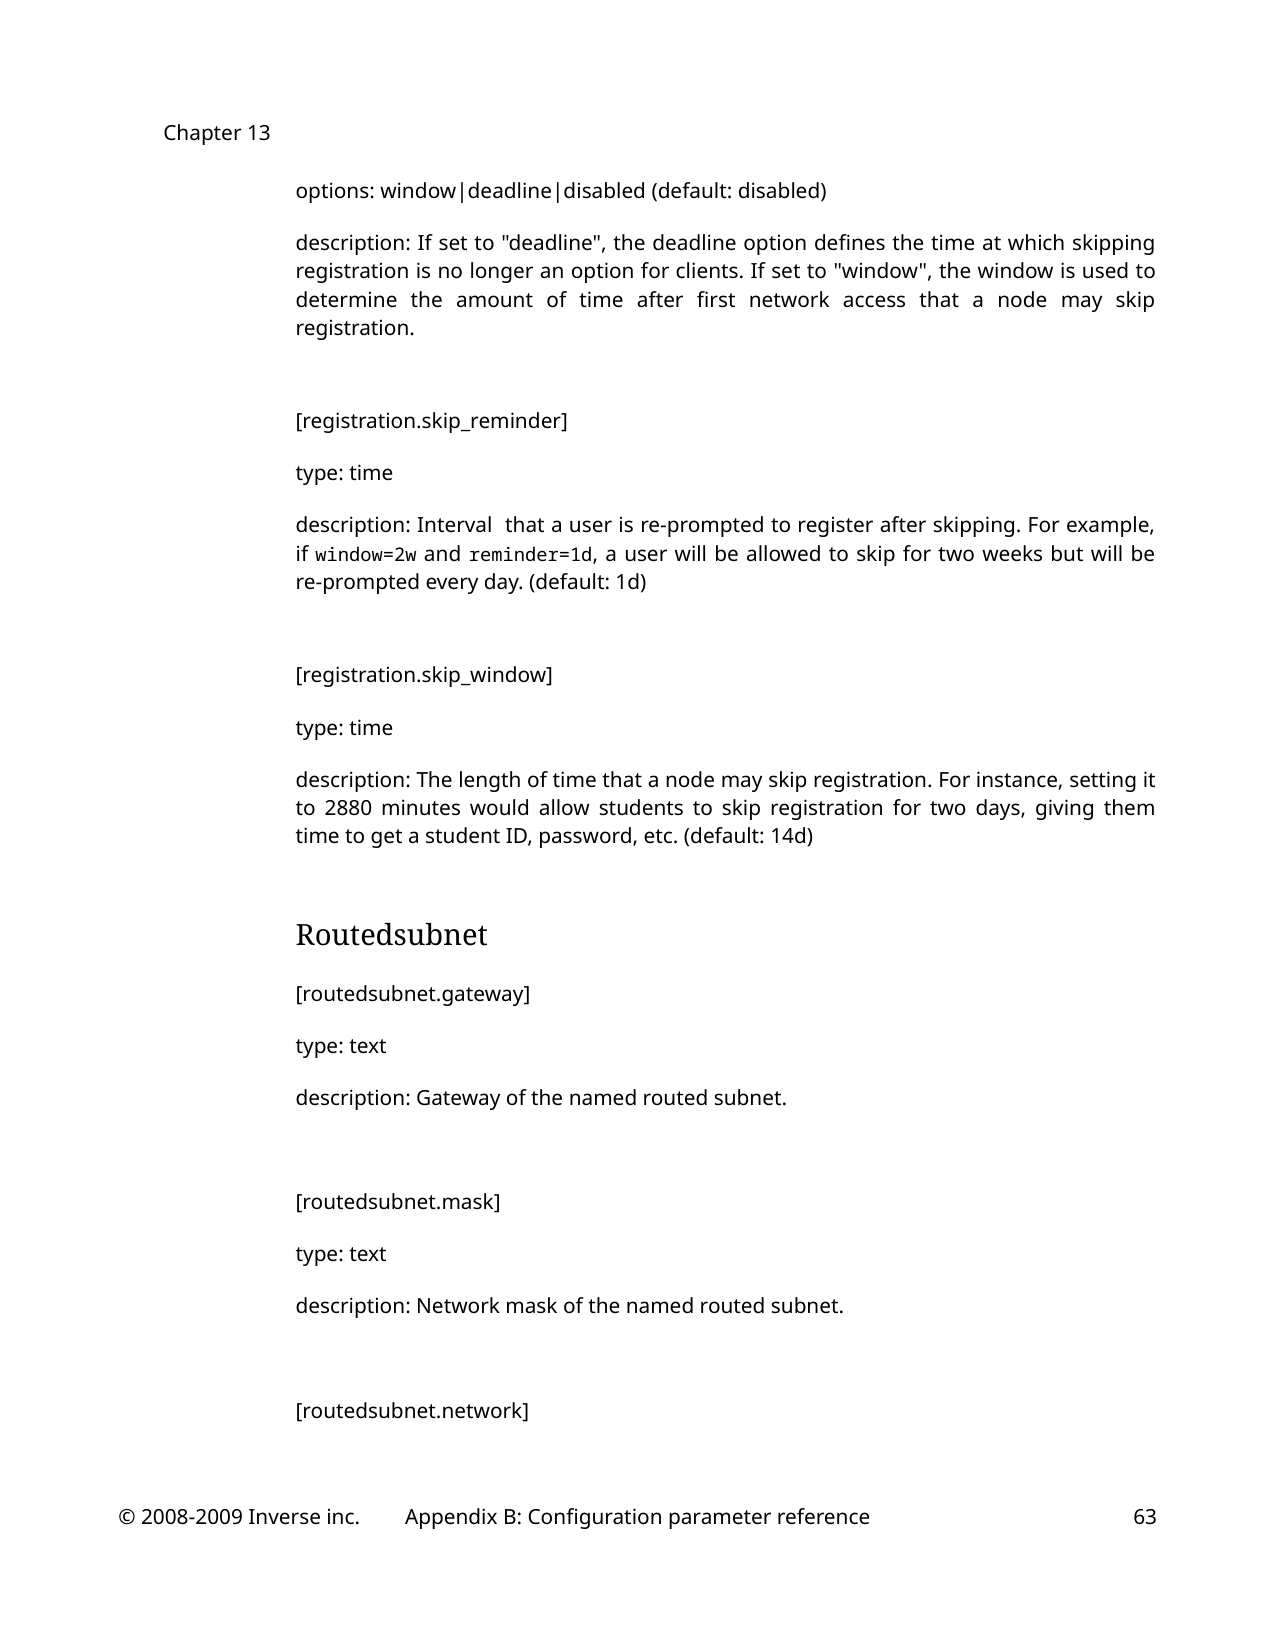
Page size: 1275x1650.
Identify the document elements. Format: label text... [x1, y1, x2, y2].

text [routedsubnet.network] [295, 1396, 1157, 1424]
text [registration.skip_window] [295, 661, 1157, 689]
text [registration.skip_reminder] [295, 406, 1157, 435]
text type: time [295, 458, 1157, 487]
text description: Gateway of the named routed subnet. [295, 1083, 1157, 1112]
text type: text [295, 1239, 1157, 1268]
text description: The length of time that a node may skip registration. For instance, setting it to 2880 minutes would allow students to skip registration for two days, giving them time to get a student ID, password, etc. (default: 14d) [295, 765, 1157, 850]
text description: If set to "deadline", the deadline option defines the time at which skipping registration is no longer an option for clients. If set to "window", the window is used to determine the amount of time after first network access that a node may skip registration. [295, 228, 1157, 342]
text [routedsubnet.gateway] [295, 979, 1157, 1007]
text options: window|deadline|disabled (default: disabled) [295, 176, 1157, 204]
text type: text [295, 1031, 1157, 1059]
text description: Network mask of the named routed subnet. [295, 1292, 1157, 1320]
subtitle Routedsubnet [295, 914, 1157, 954]
text description: Interval that a user is re-prompted to register after skipping. For example, if window=2w and reminder=1d, a user will be allowed to skip for two weeks but will be re-prompted every day. (default: 1d) [295, 511, 1157, 596]
text [routedsubnet.mask] [295, 1187, 1157, 1216]
text type: time [295, 713, 1157, 741]
